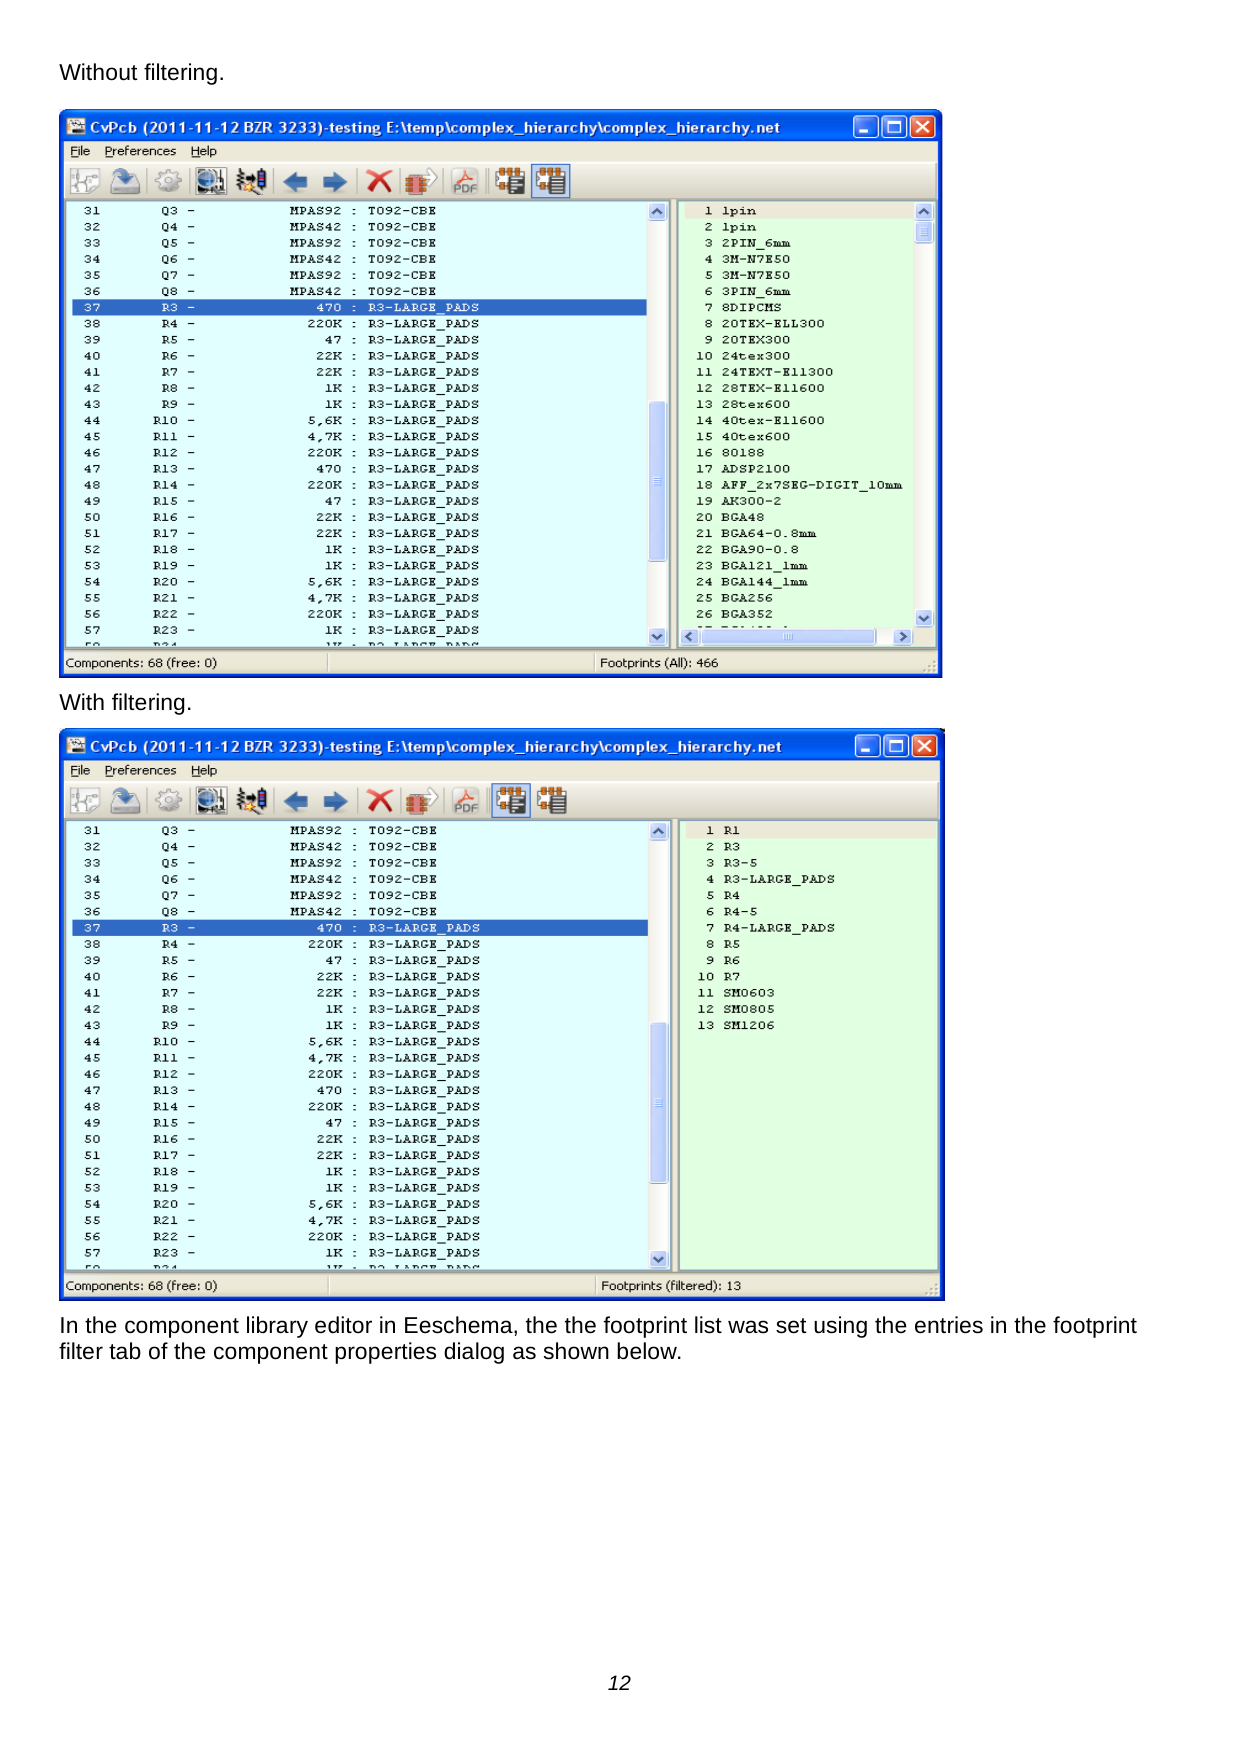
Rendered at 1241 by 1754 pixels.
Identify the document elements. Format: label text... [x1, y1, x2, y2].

text With filtering. [59, 690, 1181, 716]
picture [59, 728, 945, 1301]
picture [59, 109, 943, 678]
text In the component library editor in Eeschema, the the footprint list was set using the entries in the footprint filter tab of the component properties dialog as shown below. [59, 1313, 1181, 1365]
text Without filtering. [59, 59, 1181, 85]
